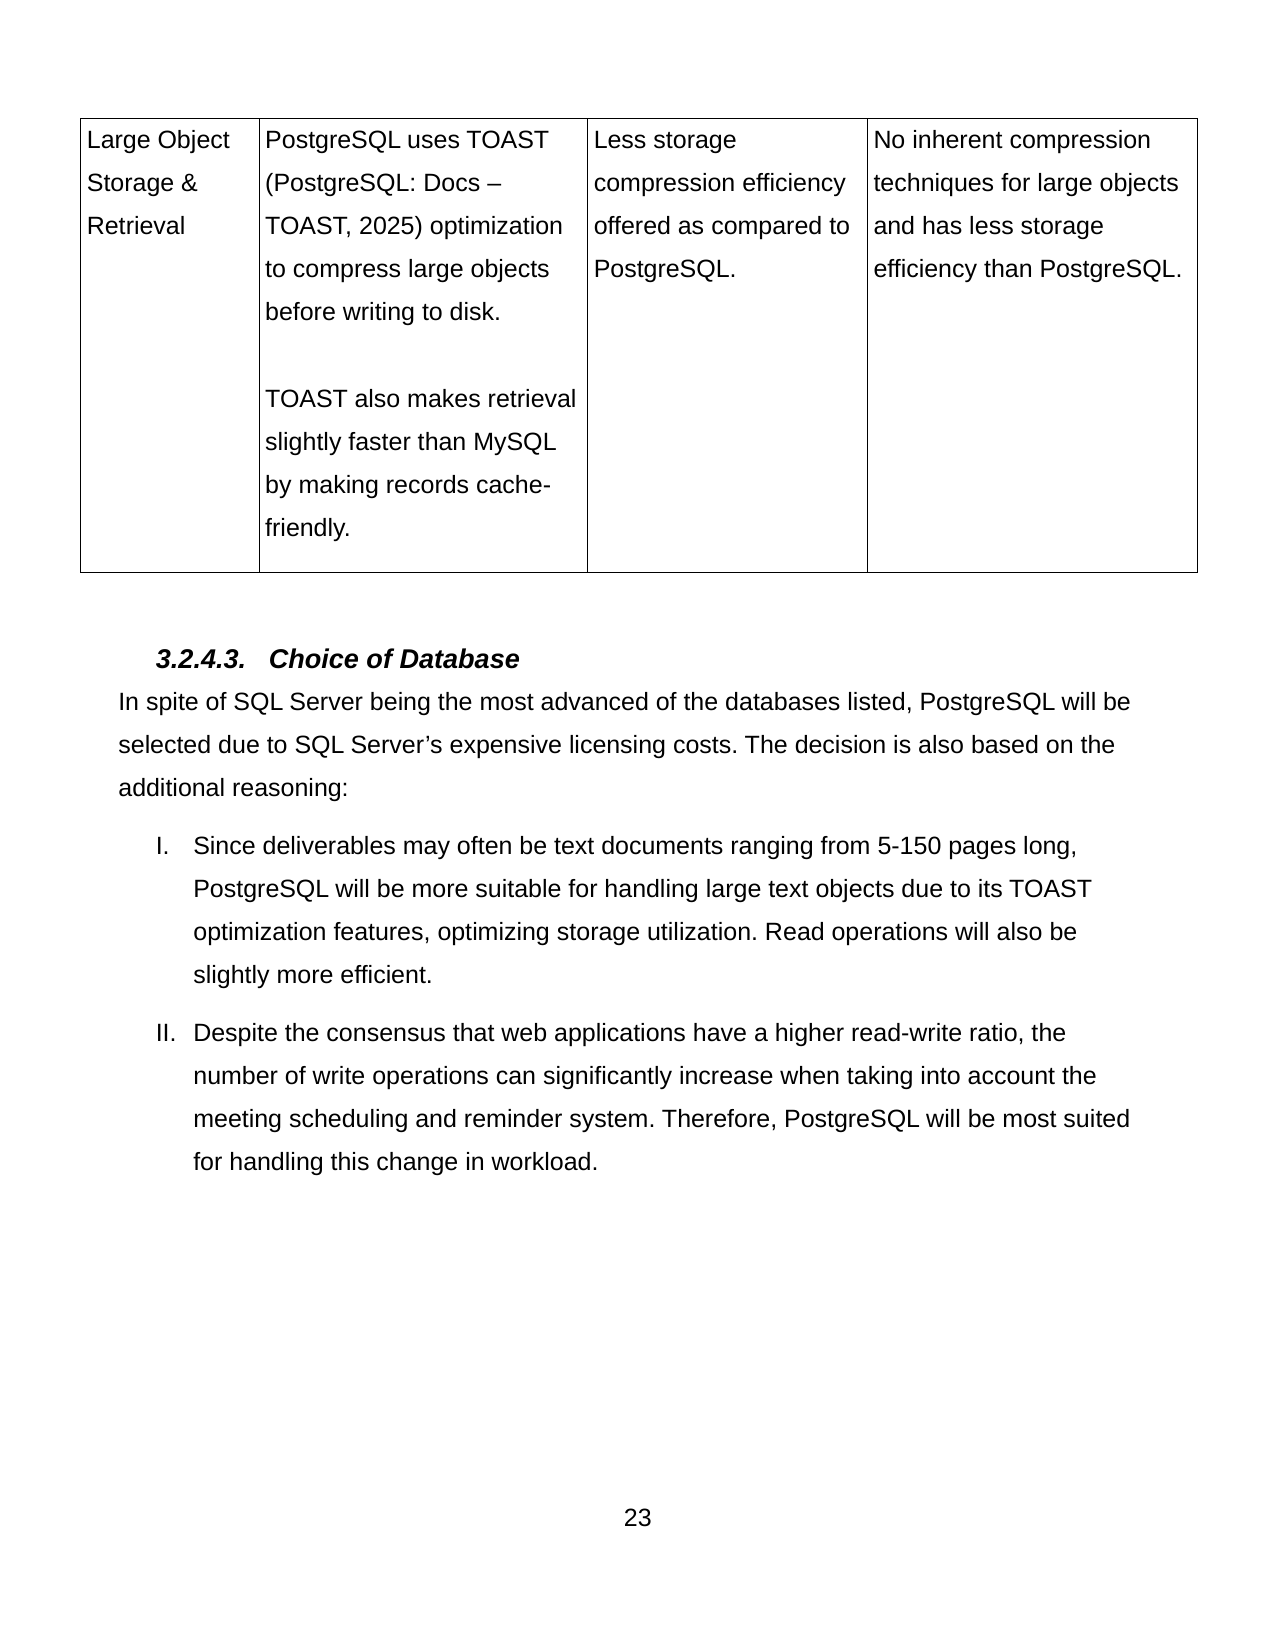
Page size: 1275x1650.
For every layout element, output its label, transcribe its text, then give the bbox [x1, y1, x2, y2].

table_cell Less storage compression efficiency offered as compared to PostgreSQL. [588, 119, 867, 572]
table_cell PostgreSQL uses TOAST (PostgreSQL: Docs – TOAST, 2025) optimization to compress large objects before writing to disk. TOAST also makes retrieval slightly faster than MySQL by making records cache-friendly. [260, 119, 587, 572]
table_cell Large Object Storage & Retrieval [81, 119, 259, 572]
list Despite the consensus that web applications have a higher read-write ratio, the number of write operations can significantly increase when taking into account the meeting scheduling and reminder system. Therefore, PostgreSQL will be most suited for handling this change in workload. [156, 1018, 1157, 1176]
table_cell No inherent compression techniques for large objects and has less storage efficiency than PostgreSQL. [868, 119, 1197, 572]
text In spite of SQL Server being the most advanced of the databases listed, PostgreSQL will be selected due to SQL Server’s expensive licensing costs. The decision is also based on the additional reasoning: [118, 687, 1157, 802]
list Since deliverables may often be text documents ranging from 5-150 pages long, PostgreSQL will be more suitable for handling large text objects due to its TOAST optimization features, optimizing storage utilization. Read operations will also be slightly more efficient. [156, 831, 1157, 989]
subtitle Choice of Database [156, 643, 1157, 674]
